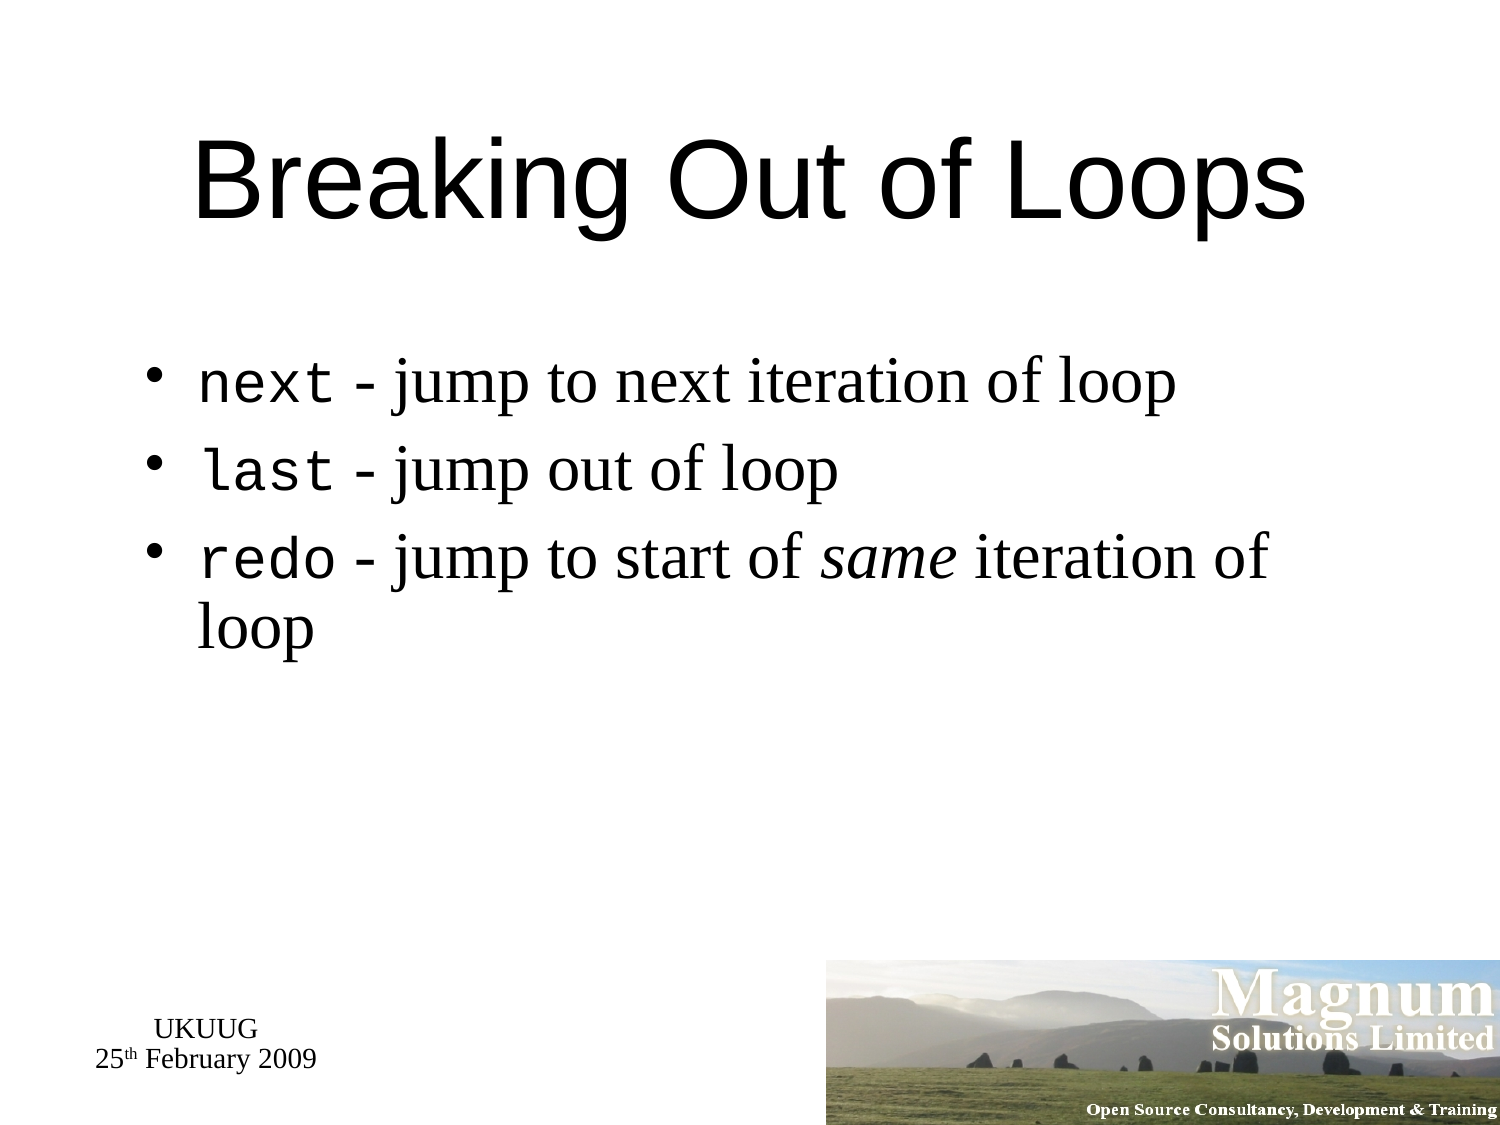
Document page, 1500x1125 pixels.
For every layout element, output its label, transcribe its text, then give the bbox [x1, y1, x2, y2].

picture [826, 960, 1500, 1125]
title Breaking Out of Loops [112, 62, 1388, 250]
list next - jump to next iteration of loop last - jump out of loop redo - jump to start of same iteration of loop [112, 337, 1388, 1013]
